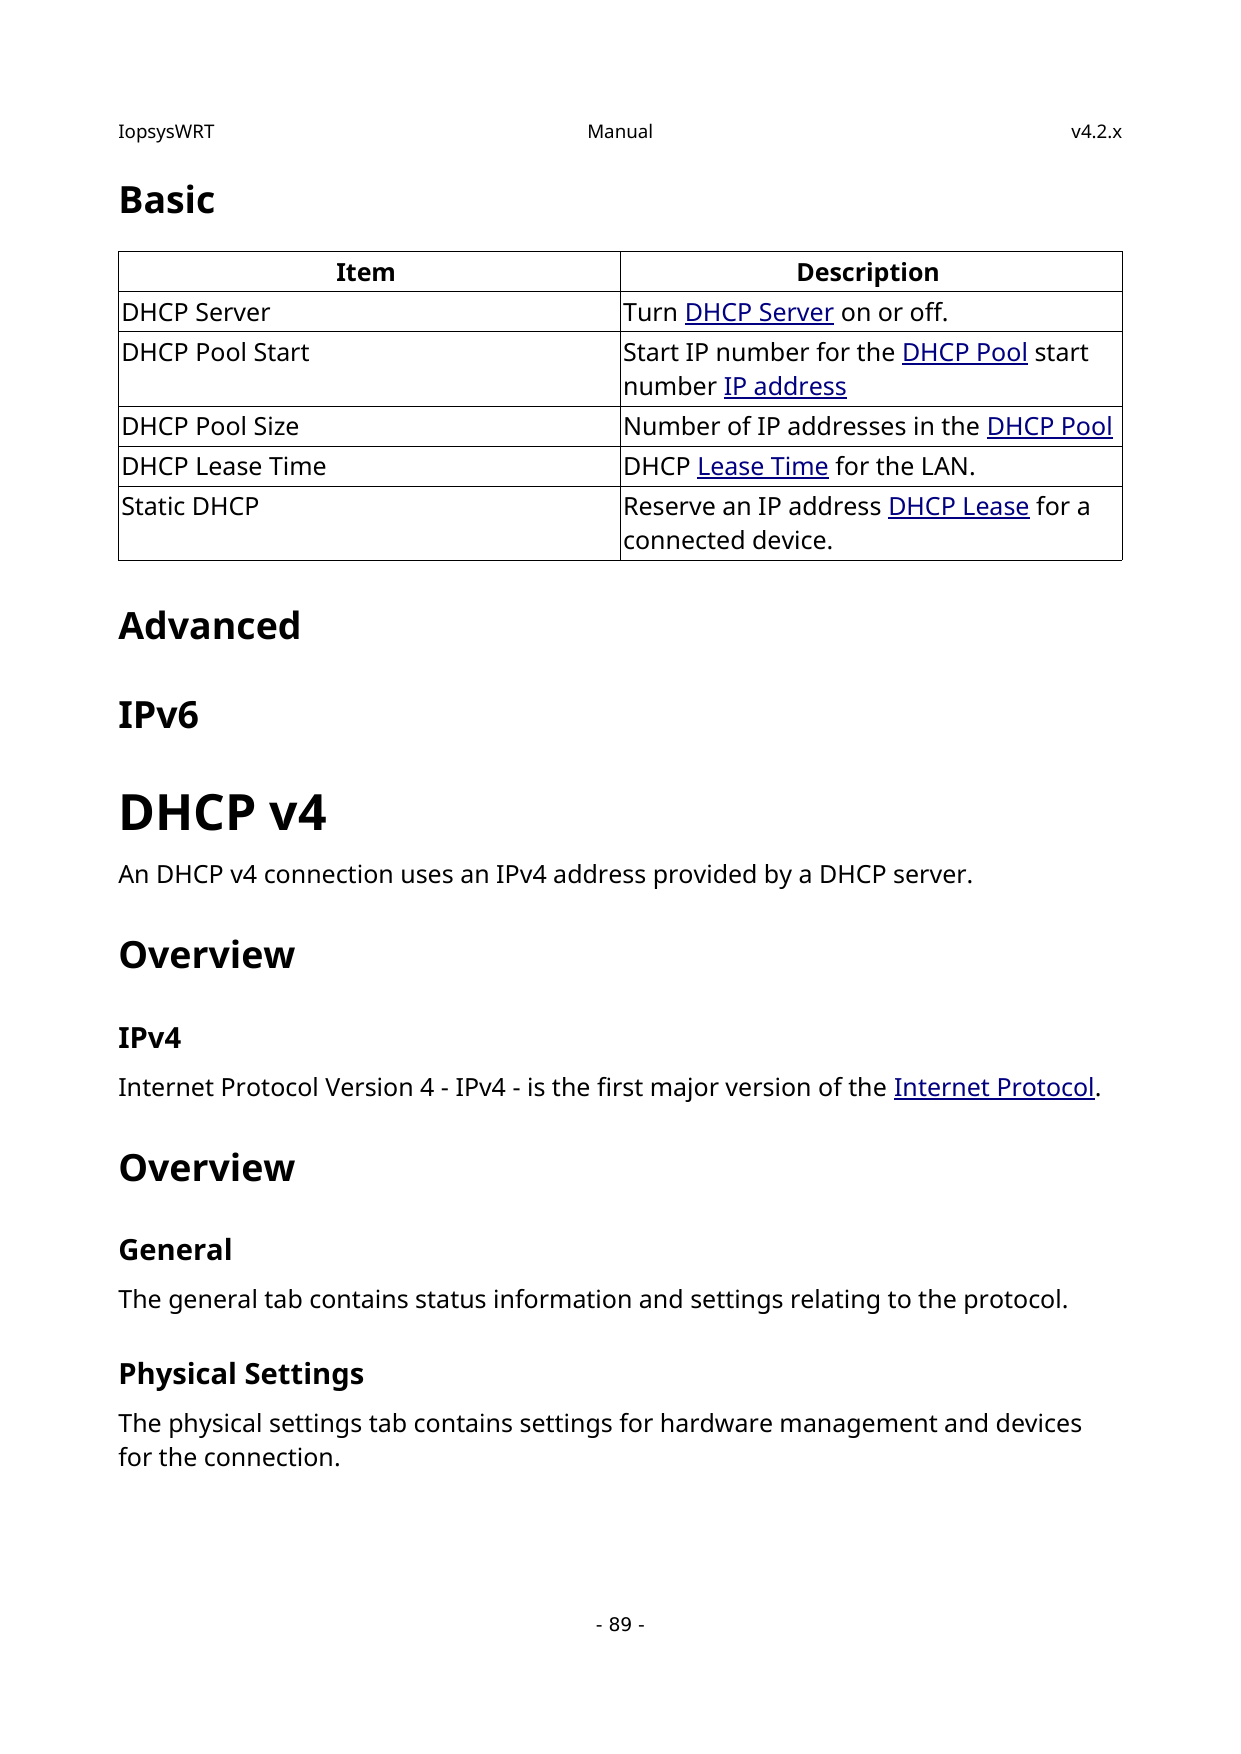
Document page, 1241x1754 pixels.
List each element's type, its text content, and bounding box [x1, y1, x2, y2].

table_cell DHCP Lease Time for the LAN. [621, 447, 1122, 486]
table_cell DHCP Pool Start [119, 332, 620, 406]
subtitle Overview [118, 929, 1122, 980]
table_header Description [621, 252, 1122, 291]
table_header Item [119, 252, 620, 291]
table_cell Static DHCP [119, 487, 620, 559]
text The general tab contains status information and settings relating to the protocol. [118, 1282, 1122, 1316]
table_cell DHCP Lease Time [119, 447, 620, 486]
table_cell DHCP Server [119, 292, 620, 331]
subtitle IPv4 [118, 1017, 1122, 1057]
text An DHCP v4 connection uses an IPv4 address provided by a DHCP server. [118, 857, 1122, 891]
subtitle Advanced [118, 599, 1122, 651]
table_cell Reserve an IP address DHCP Lease for a connected device. [621, 487, 1122, 559]
table_cell Number of IP addresses in the DHCP Pool [621, 407, 1122, 446]
text Internet Protocol Version 4 - IPv4 - is the first major version of the Internet Protocol. [118, 1069, 1122, 1103]
table_cell DHCP Pool Size [119, 407, 620, 446]
subtitle IPv6 [118, 688, 1122, 739]
subtitle General [118, 1229, 1122, 1269]
text The physical settings tab contains settings for hardware management and devices for the connection. [118, 1406, 1122, 1474]
subtitle DHCP v4 [118, 777, 1122, 845]
table_cell Turn DHCP Server on or off. [621, 292, 1122, 331]
subtitle Basic [118, 173, 1122, 224]
table_cell Start IP number for the DHCP Pool start number IP address [621, 332, 1122, 406]
subtitle Overview [118, 1141, 1122, 1192]
subtitle Physical Settings [118, 1353, 1122, 1393]
